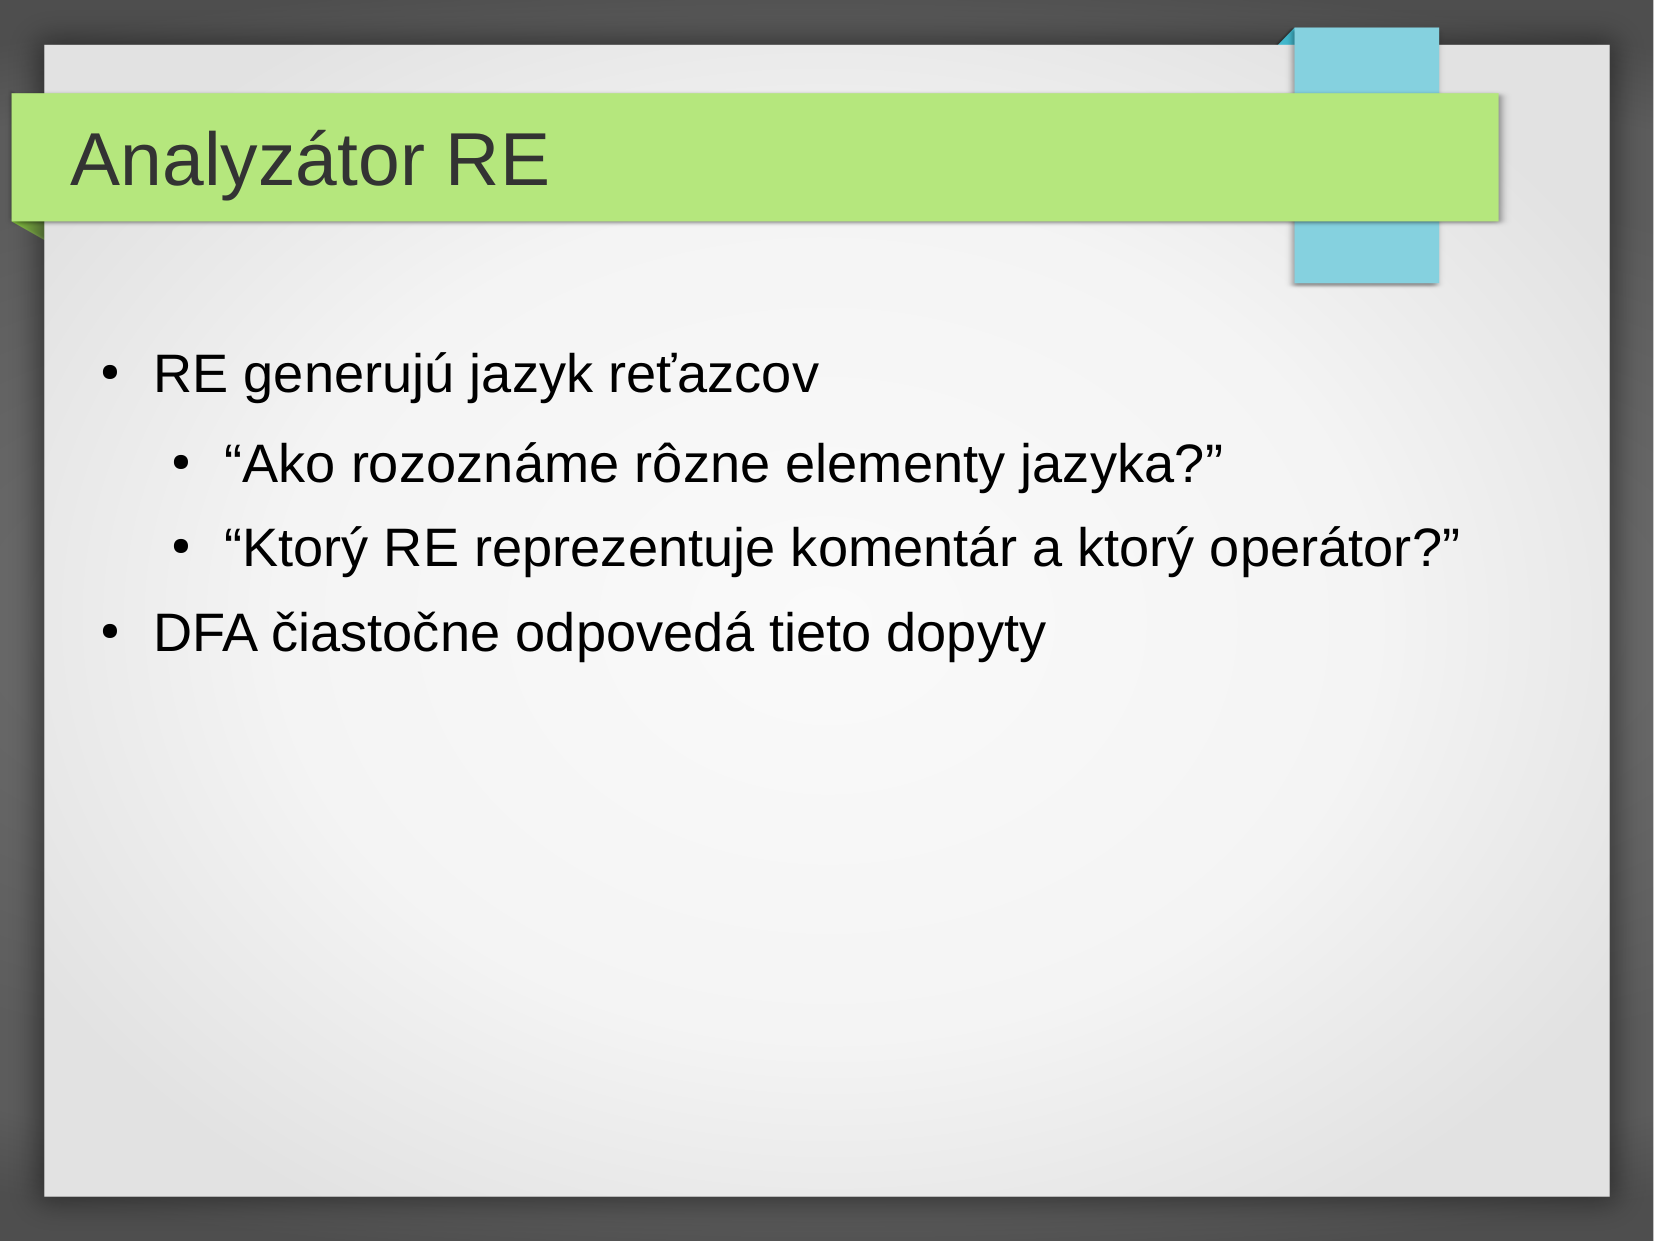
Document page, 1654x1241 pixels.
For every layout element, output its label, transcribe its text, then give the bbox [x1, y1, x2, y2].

title Analyzátor RE [70, 106, 1501, 213]
list RE generujú jazyk reťazcov “Ako rozoznáme rôzne elementy jazyka?” “Ktorý RE reprezentuje komentár a ktorý operátor?” DFA čiastočne odpovedá tieto dopyty [82, 343, 1538, 1063]
picture [0, 0, 1654, 1241]
